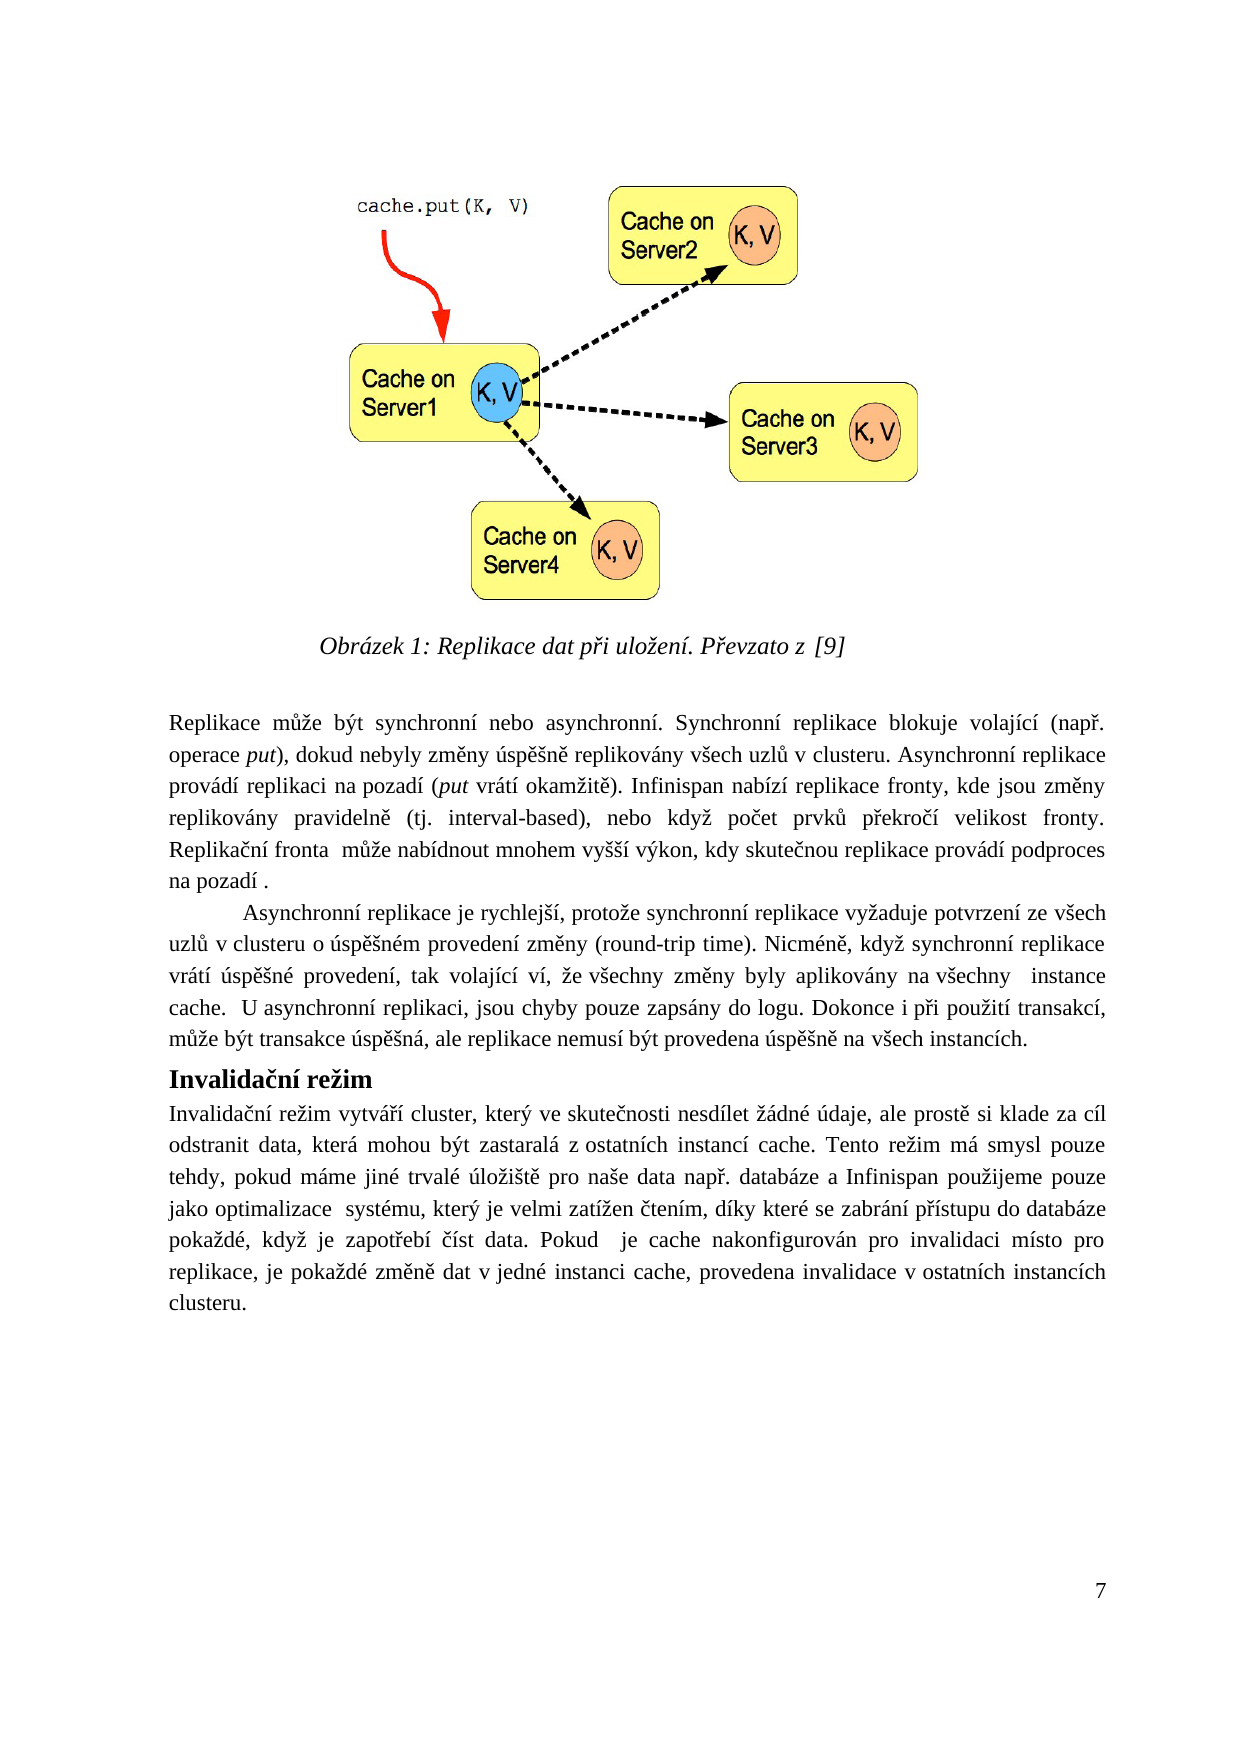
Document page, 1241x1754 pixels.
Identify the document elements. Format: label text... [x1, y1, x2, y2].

picture [319, 160, 957, 626]
text Invalidační režim vytváří cluster, který ve skutečnosti nesdílet žádné údaje, ale prostě si klade za cíl odstranit data, která mohou být zastaralá z ostatních instancí cache. Tento režim má smysl pouze tehdy, pokud máme jiné trvalé úložiště pro naše data např. databáze a Infinispan použijeme pouze jako optimalizace systému, který je velmi zatížen čtením, díky které se zabrání přístupu do databáze pokaždé, když je zapotřebí číst data. Pokud je cache nakonfigurován pro invalidaci místo pro replikace, je pokaždé změně dat v jedné instanci cache, provedena invalidace v ostatních instancích clusteru. [169, 1100, 1106, 1316]
text Replikace může být synchronní nebo asynchronní. Synchronní replikace blokuje volající (např. operace put), dokud nebyly změny úspěšně replikovány všech uzlů v clusteru. Asynchronní replikace provádí replikaci na pozadí (put vrátí okamžitě). Infinispan nabízí replikace fronty, kde jsou změny replikovány pravidelně (tj. interval-based), nebo když počet prvků překročí velikost fronty. Replikační fronta může nabídnout mnohem vyšší výkon, kdy skutečnou replikace provádí podproces na pozadí . [169, 709, 1106, 894]
text Asynchronní replikace je rychlejší, protože synchronní replikace vyžaduje potvrzení ze všech uzlů v clusteru o úspěšném provedení změny (round-trip time). Nicméně, když synchronní replikace vrátí úspěšné provedení, tak volající ví, že všechny změny byly aplikovány na všechny instance cache. U asynchronní replikaci, jsou chyby pouze zapsány do logu. Dokonce i při použití transakcí, může být transakce úspěšná, ale replikace nemusí být provedena úspěšně na všech instancích. [169, 899, 1106, 1051]
text Invalidační režim [169, 1063, 1106, 1094]
text Obrázek 1: Replikace dat při uložení. Převzato z [9] [319, 626, 956, 660]
